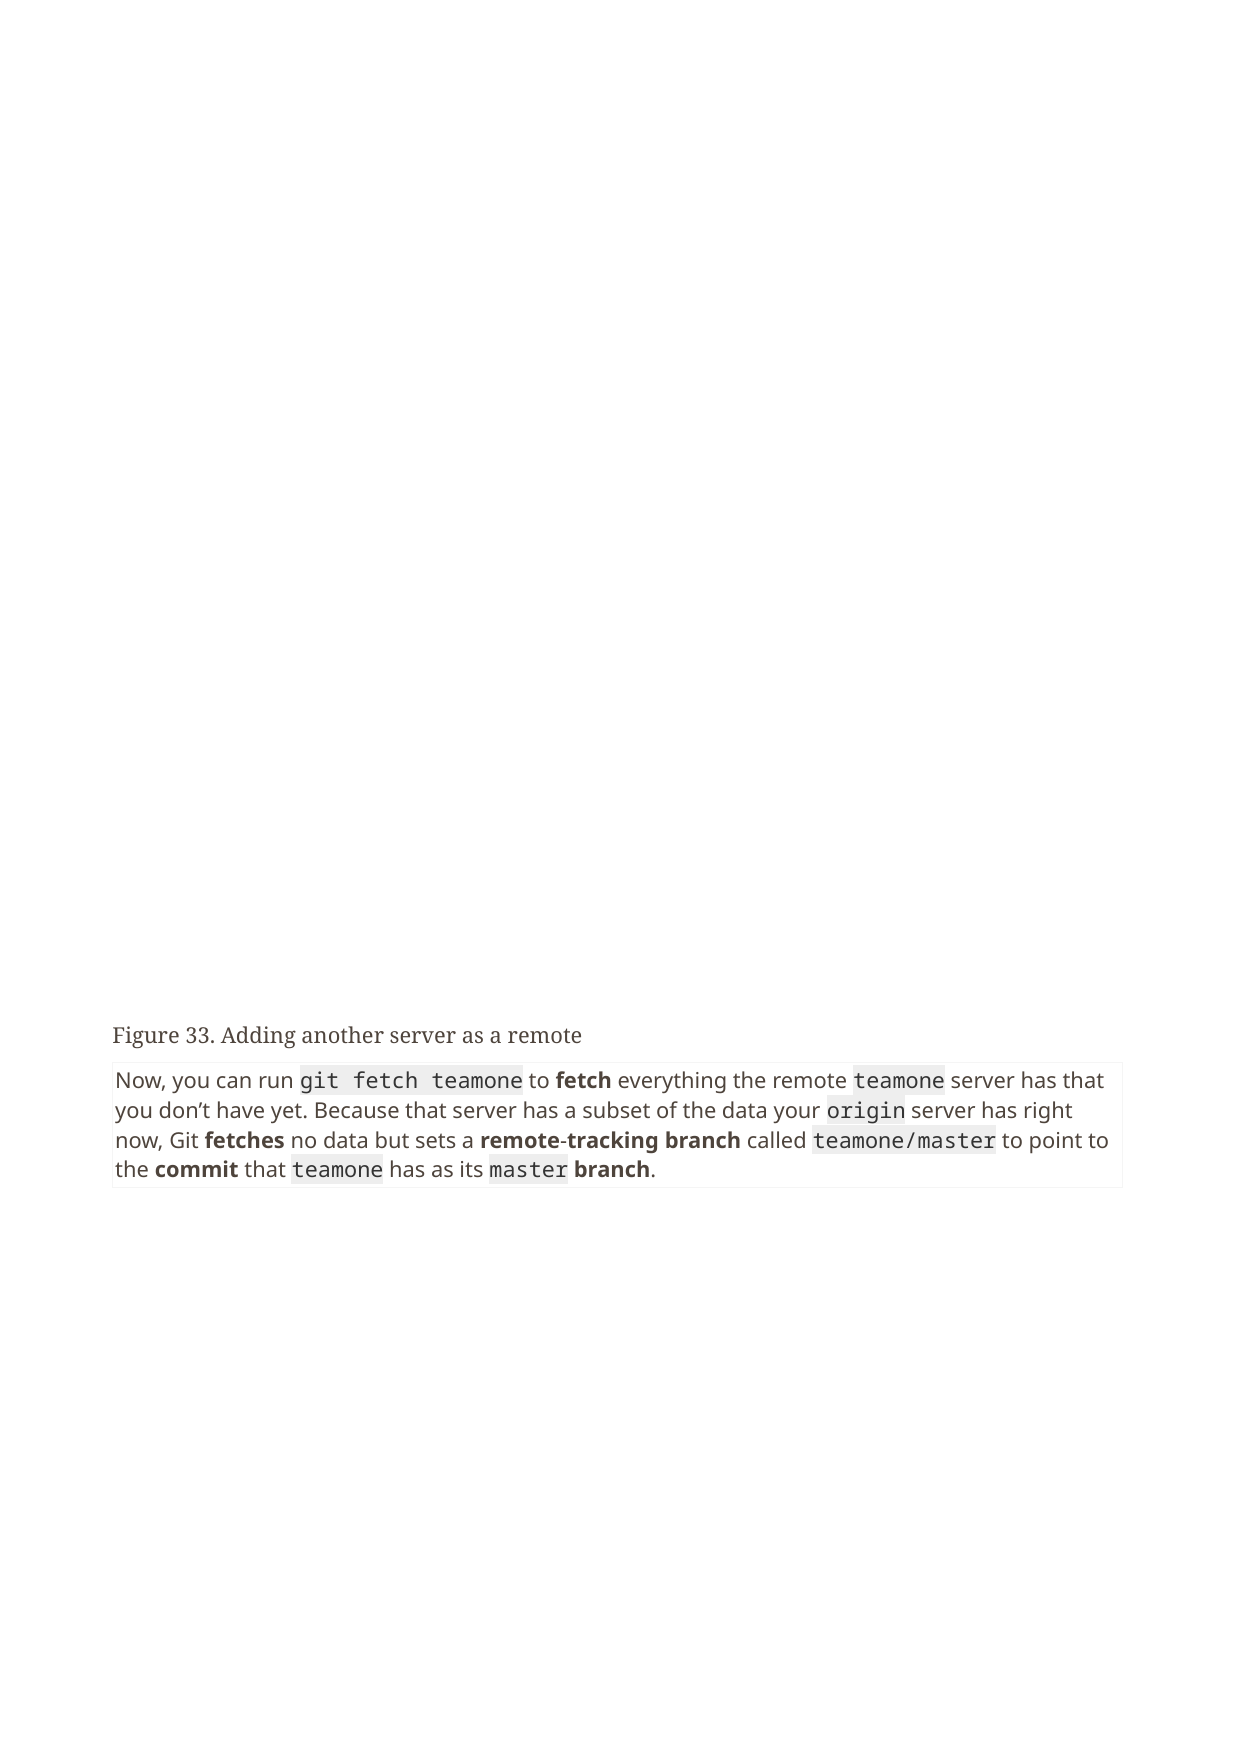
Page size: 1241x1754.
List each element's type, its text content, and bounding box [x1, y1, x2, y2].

text Now, you can run git fetch teamone to fetch everything the remote teamone server has that you don’t have yet. Because that server has a subset of the data your origin server has right now, Git fetches no data but sets a remote-tracking branch called teamone/master to point to the commit that teamone has as its master branch. [113, 1063, 1122, 1187]
text Figure 33. Adding another server as a remote [112, 1020, 1122, 1049]
